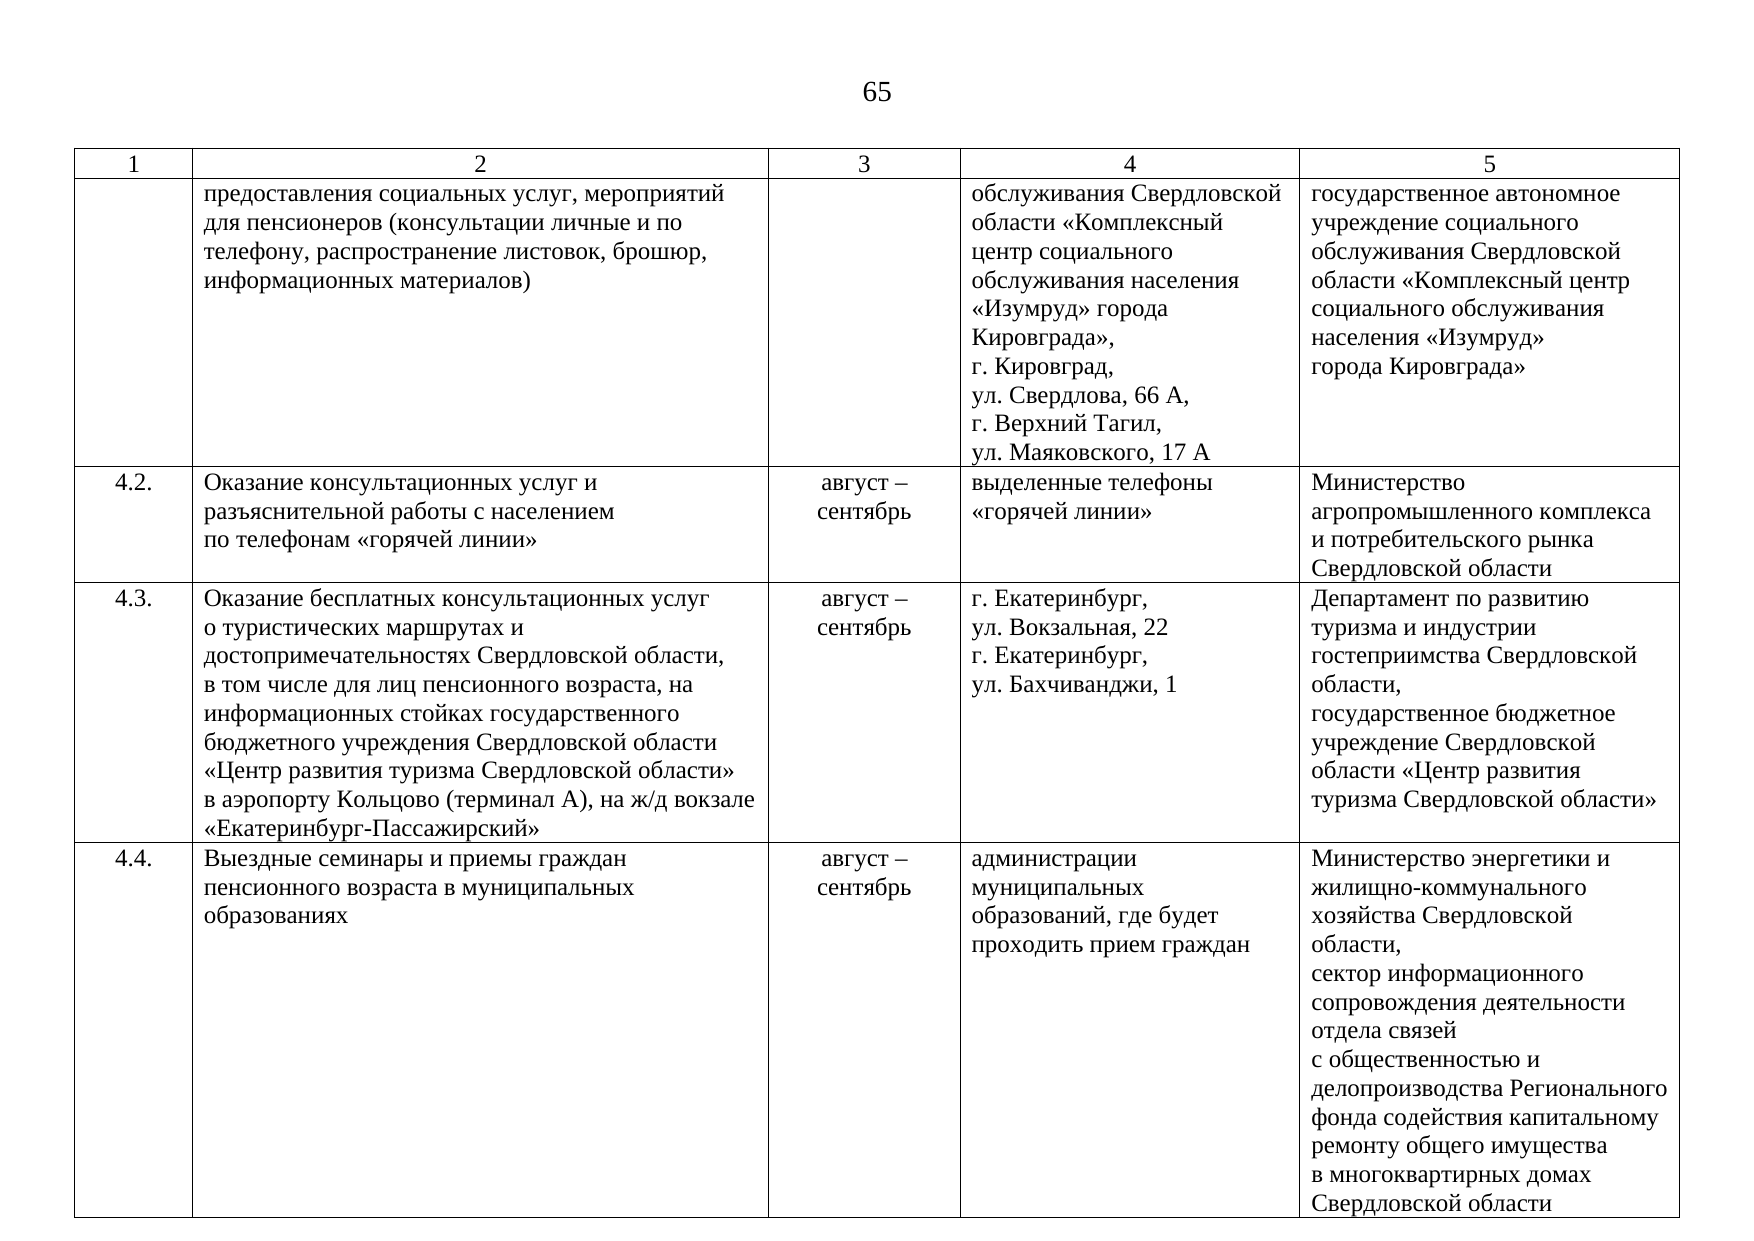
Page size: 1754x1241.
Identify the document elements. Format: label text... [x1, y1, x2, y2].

table_cell 4.2. [75, 467, 192, 582]
table_cell [75, 179, 192, 466]
table_cell 4.4. [75, 843, 192, 1217]
table_cell Департамент по развитию туризма и индустрии гостеприимства Свердловской области, государственное бюджетное учреждение Свердловской области «Центр развития туризма Свердловской области» [1300, 583, 1679, 842]
table_cell август – сентябрь [769, 843, 960, 1217]
table_cell выделенные телефоны «горячей линии» [961, 467, 1299, 582]
table_cell обслуживания Свердловской области «Комплексный центр социального обслуживания населения «Изумруд» города Кировграда», г. Кировград, ул. Свердлова, 66 А, г. Верхний Тагил, ул. Маяковского, 17 А [961, 179, 1299, 466]
table_header 3 [769, 149, 960, 177]
table_cell предоставления социальных услуг, мероприятий для пенсионеров (консультации личные и по телефону, распространение листовок, брошюр, информационных материалов) [193, 179, 768, 466]
table_cell [769, 179, 960, 466]
table_header 2 [193, 149, 768, 177]
table_cell 4.3. [75, 583, 192, 842]
table_cell Оказание консультационных услуг и разъяснительной работы с населением по телефонам «горячей линии» [193, 467, 768, 582]
table_cell государственное автономное учреждение социального обслуживания Свердловской области «Комплексный центр социального обслуживания населения «Изумруд» города Кировграда» [1300, 179, 1679, 466]
table_cell Министерство энергетики и жилищно-коммунального хозяйства Свердловской области, сектор информационного сопровождения деятельности отдела связей с общественностью и делопроизводства Регионального фонда содействия капитальному ремонту общего имущества в многоквартирных домах Свердловской области [1300, 843, 1679, 1217]
table_cell август – сентябрь [769, 467, 960, 582]
table_cell г. Екатеринбург, ул. Вокзальная, 22 г. Екатеринбург, ул. Бахчиванджи, 1 [961, 583, 1299, 842]
table_header 4 [961, 149, 1299, 177]
table_header 1 [75, 149, 192, 177]
table_cell администрации муниципальных образований, где будет проходить прием граждан [961, 843, 1299, 1217]
table_cell Выездные семинары и приемы граждан пенсионного возраста в муниципальных образованиях [193, 843, 768, 1217]
table_header 5 [1300, 149, 1679, 177]
table_cell август – сентябрь [769, 583, 960, 842]
table_cell Оказание бесплатных консультационных услуг о туристических маршрутах и достопримечательностях Свердловской области, в том числе для лиц пенсионного возраста, на информационных стойках государственного бюджетного учреждения Свердловской области «Центр развития туризма Свердловской области» в аэропорту Кольцово (терминал А), на ж/д вокзале «Екатеринбург-Пассажирский» [193, 583, 768, 842]
table_cell Министерство агропромышленного комплекса и потребительского рынка Свердловской области [1300, 467, 1679, 582]
